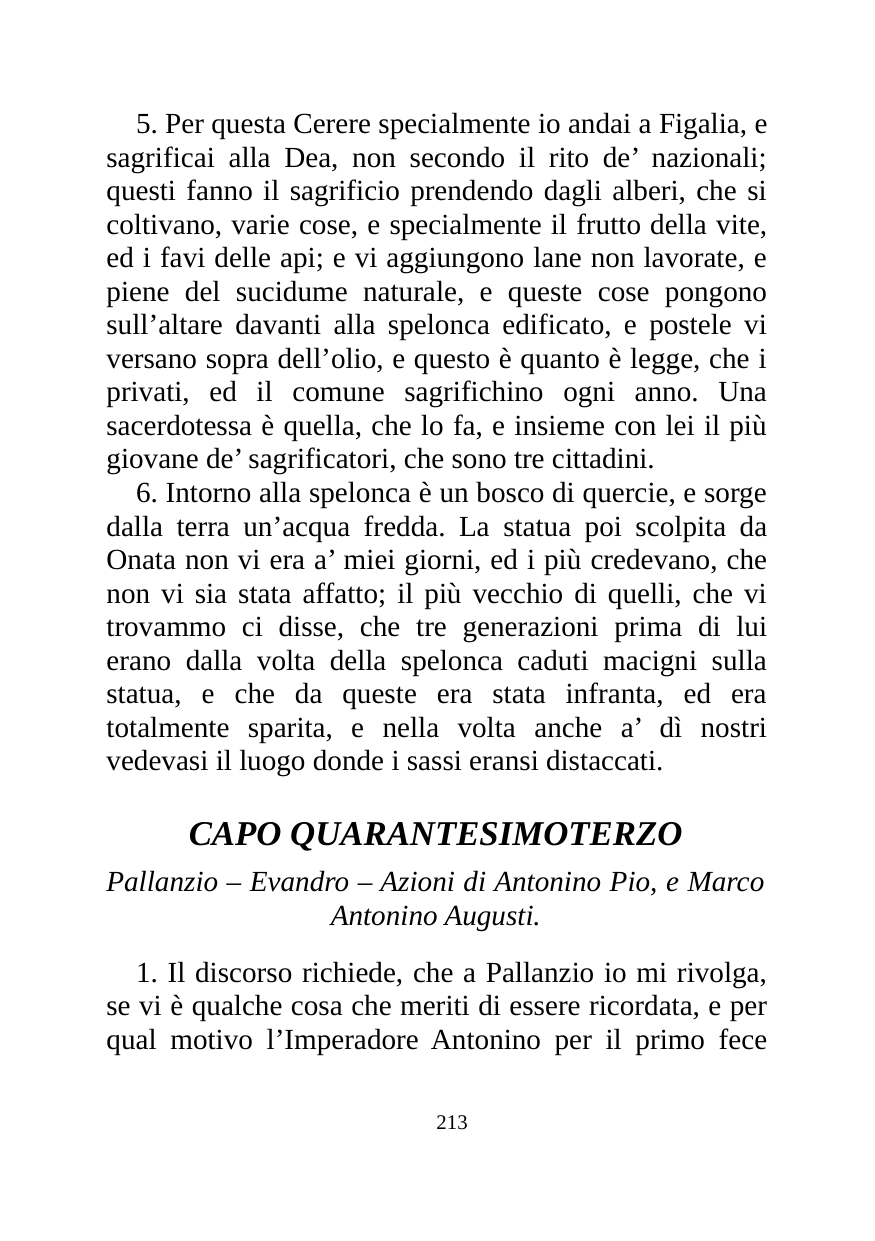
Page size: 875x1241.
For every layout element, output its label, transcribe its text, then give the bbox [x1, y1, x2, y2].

text 1. Il discorso richiede, che a Pallanzio io mi rivolga, se vi è qualche cosa che meriti di essere ricordata, e per qual motivo l’Imperadore Antonino per il primo fece [106, 955, 768, 1056]
subtitle CAPO QUARANTESIMOTERZO [106, 812, 768, 852]
text 5. Per questa Cerere specialmente io andai a Figalia, e sagrificai alla Dea, non secondo il rito de’ nazionali; questi fanno il sagrificio prendendo dagli alberi, che si coltivano, varie cose, e specialmente il frutto della vite, ed i favi delle api; e vi aggiungono lane non lavorate, e piene del sucidume naturale, e queste cose pongono sull’altare davanti alla spelonca edificato, e postele vi versano sopra dell’olio, e questo è quanto è legge, che i privati, ed il comune sagrifichino ogni anno. Una sacerdotessa è quella, che lo fa, e insieme con lei il più giovane de’ sagrificatori, che sono tre cittadini. [106, 106, 768, 475]
text 6. Intorno alla spelonca è un bosco di quercie, e sorge dalla terra un’acqua fredda. La statua poi scolpita da Onata non vi era a’ miei giorni, ed i più credevano, che non vi sia stata affatto; il più vecchio di quelli, che vi trovammo ci disse, che tre generazioni prima di lui erano dalla volta della spelonca caduti macigni sulla statua, e che da queste era stata infranta, ed era totalmente sparita, e nella volta anche a’ dì nostri vedevasi il luogo donde i sassi eransi distaccati. [106, 475, 768, 777]
text Pallanzio – Evandro – Azioni di Antonino Pio, e Marco Antonino Augusti. [106, 864, 768, 931]
